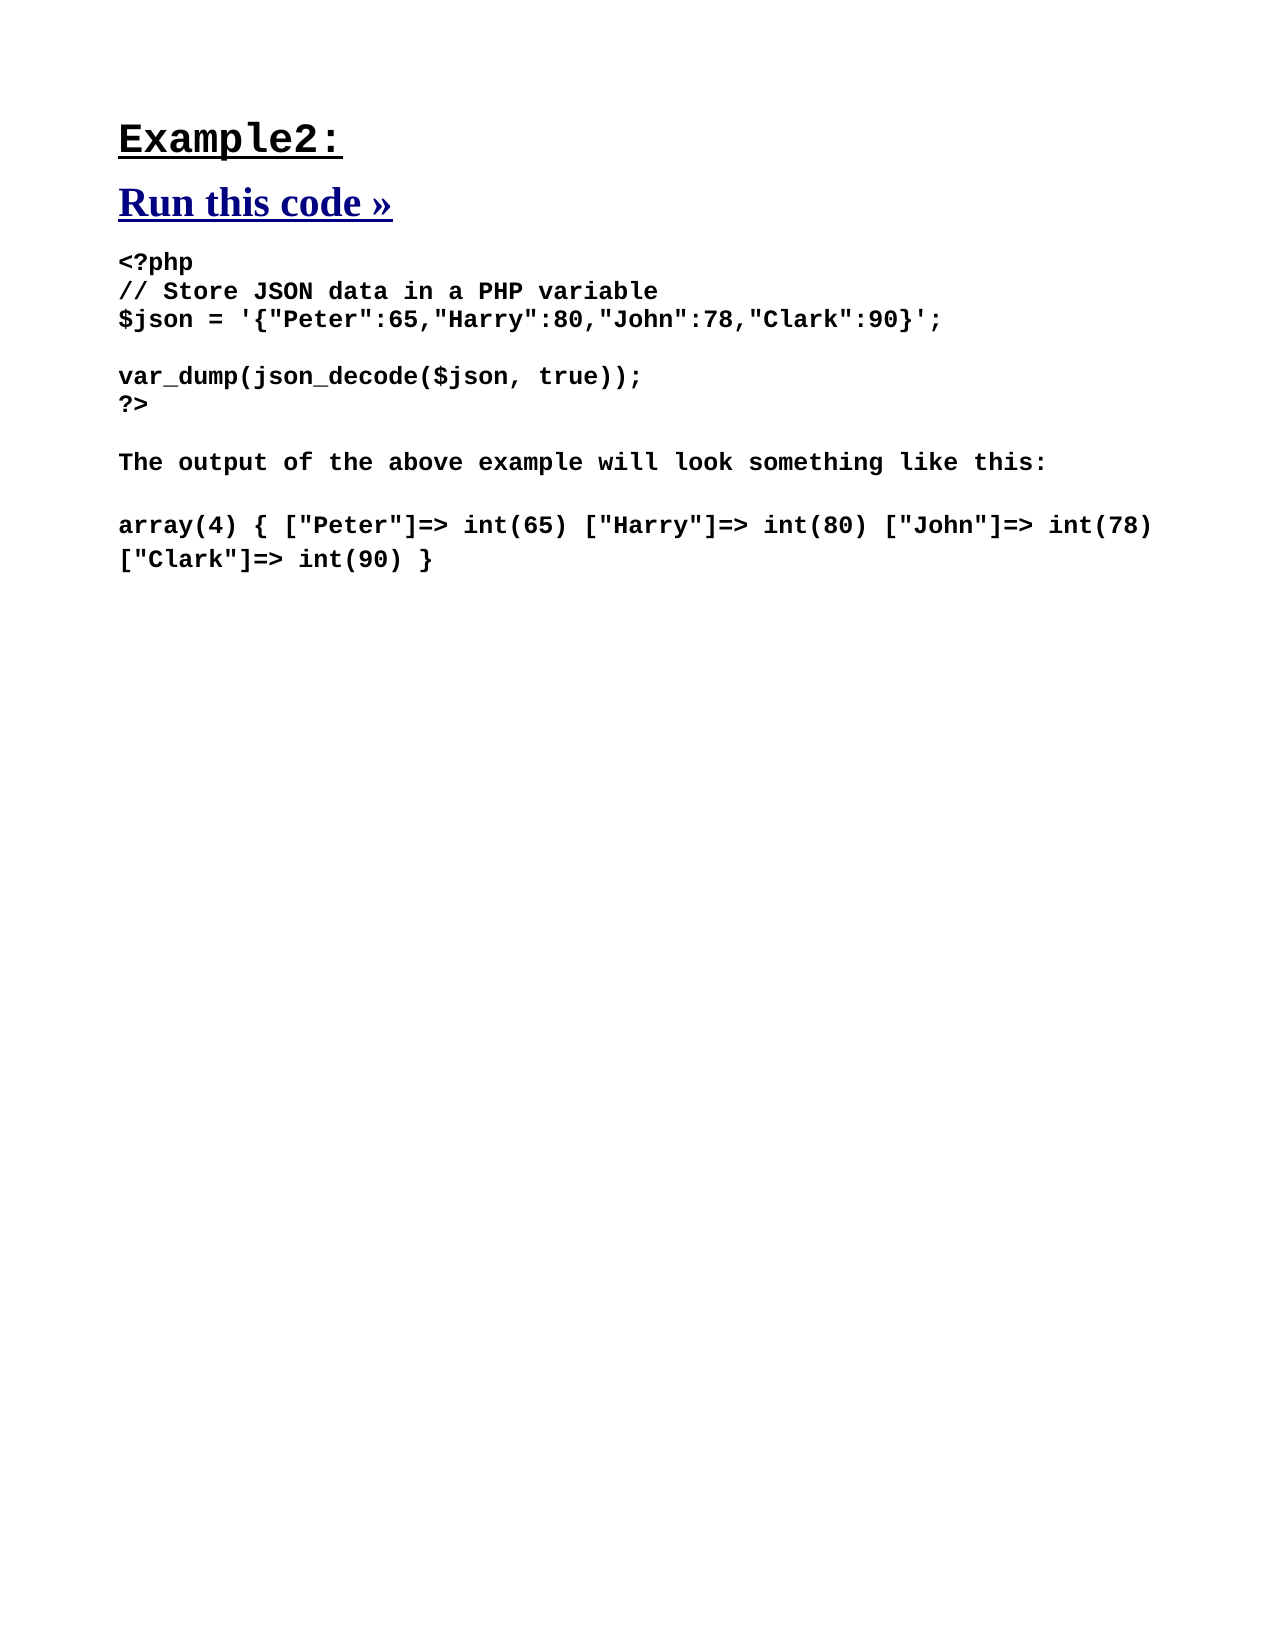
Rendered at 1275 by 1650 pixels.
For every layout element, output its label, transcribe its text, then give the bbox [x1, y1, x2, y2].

text ?> [118, 392, 1157, 420]
text array(4) { ["Peter"]=> int(65) ["Harry"]=> int(80) ["John"]=> int(78) ["Clark"]=> int(90) } [118, 513, 1157, 575]
text $json = '{"Peter":65,"Harry":80,"John":78,"Clark":90}'; [118, 307, 1157, 335]
text The output of the above example will look something like this: [118, 449, 1157, 478]
text // Store JSON data in a PHP variable [118, 278, 1157, 307]
text var_dump(json_decode($json, true)); [118, 363, 1157, 392]
subtitle Example2: [118, 118, 1157, 165]
text <?php [118, 250, 1157, 278]
text Run this code » [118, 178, 1157, 226]
